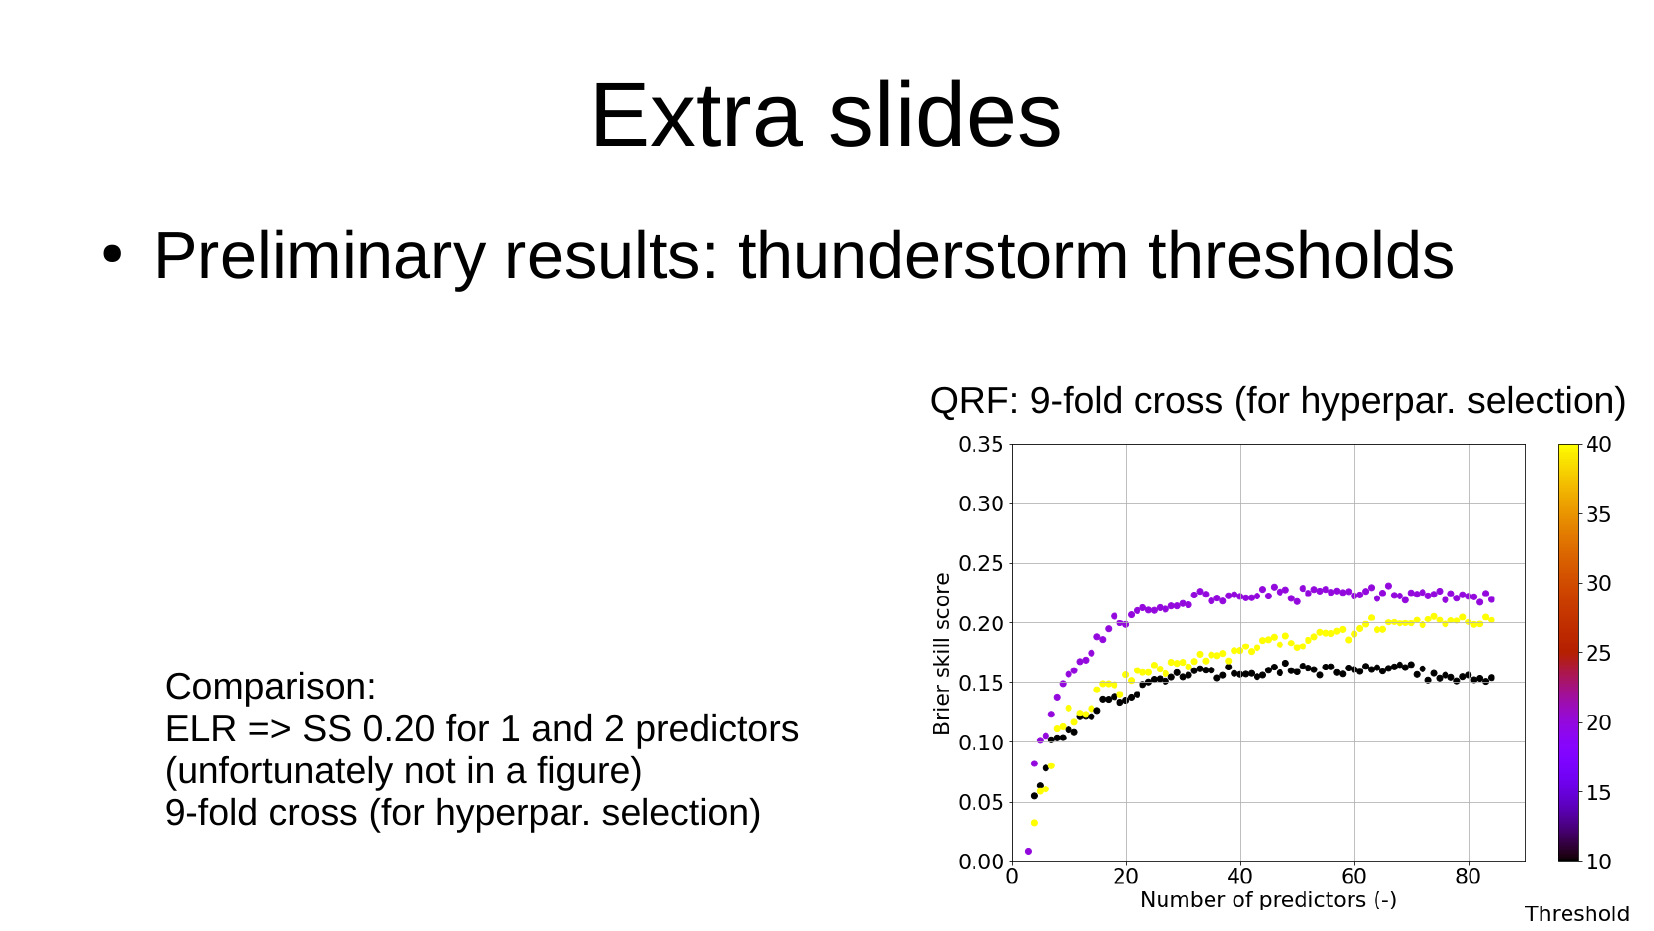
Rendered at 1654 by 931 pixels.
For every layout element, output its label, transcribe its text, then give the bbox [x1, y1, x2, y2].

picture [927, 430, 1636, 931]
text_box QRF: 9-fold cross (for hyperpar. selection) [915, 372, 1643, 430]
list Preliminary results: thunderstorm thresholds [82, 217, 1571, 758]
title Extra slides [82, 37, 1571, 193]
text_box Comparison: ELR => SS 0.20 for 1 and 2 predictors (unfortunately not in a figure) 9-fold cross (for hyperpar. selection) [150, 658, 815, 842]
